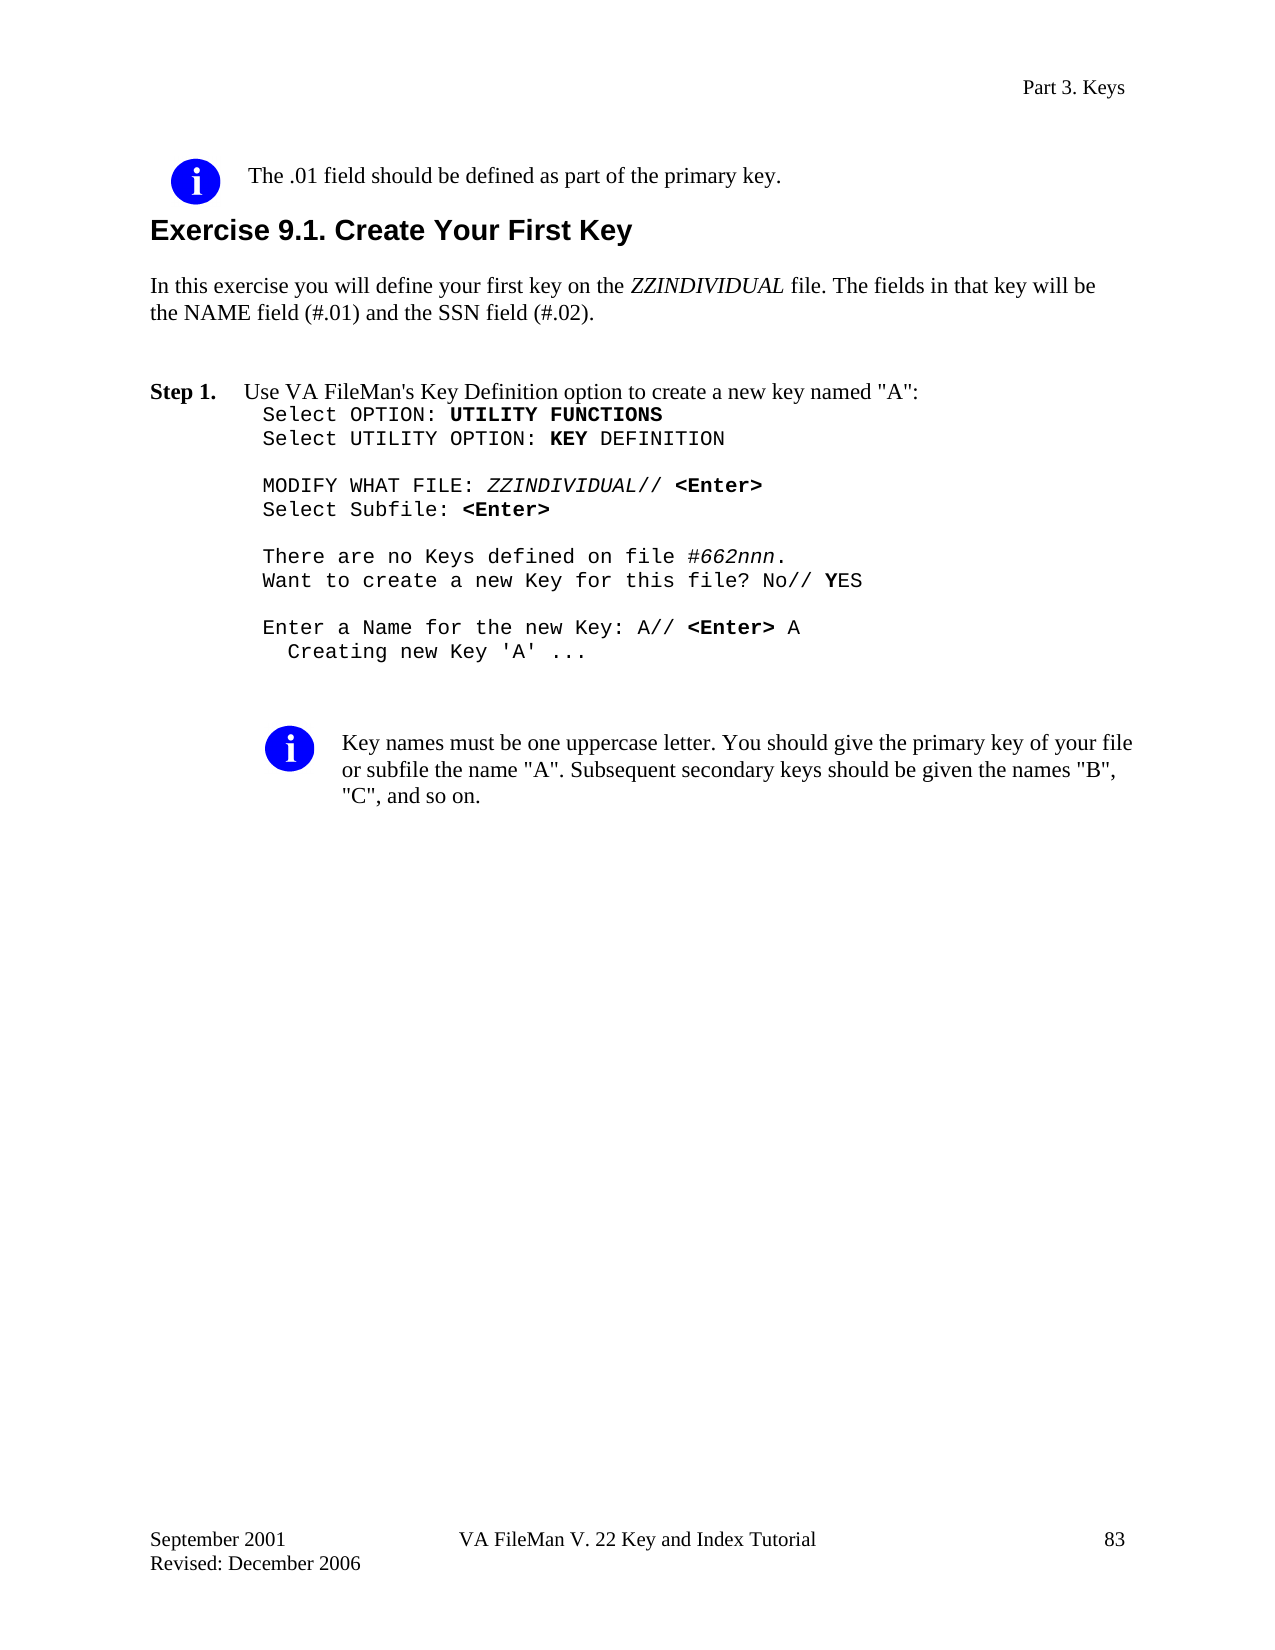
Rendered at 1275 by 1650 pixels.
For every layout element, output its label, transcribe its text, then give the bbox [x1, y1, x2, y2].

text There are no Keys defined on file #662nnn. [262, 546, 1125, 570]
text Enter a Name for the new Key: A// <Enter> A [262, 617, 1125, 641]
table_header The .01 field should be defined as part of the primary key. [238, 150, 1136, 212]
text Step 1. Use VA FileMan's Key Definition option to create a new key named "A": [150, 378, 1125, 404]
text Select OPTION: UTILITY FUNCTIONS [262, 404, 1125, 428]
picture [264, 723, 315, 774]
text Want to create a new Key for this file? No// YES [262, 570, 1125, 593]
text Select UTILITY OPTION: KEY DEFINITION [262, 428, 1125, 451]
text Creating new Key 'A' ... [262, 641, 1125, 664]
table_header Key names must be one uppercase letter. You should give the primary key of your file or subfile the name "A". Subsequent secondary keys should be given the names "B", "C", and so on. [332, 717, 1155, 821]
text In this exercise you will define your first key on the ZZINDIVIDUAL file. The fields in that key will be the NAME field (#.01) and the SSN field (#.02). [150, 272, 1125, 325]
table_header [161, 150, 238, 212]
text MODIFY WHAT FILE: ZZINDIVIDUAL// <Enter> [262, 475, 1125, 499]
text Select Subfile: <Enter> [262, 499, 1125, 522]
subtitle Exercise 9.1. Create Your First Key [150, 212, 1125, 246]
picture [170, 156, 221, 207]
table_header [255, 717, 332, 821]
